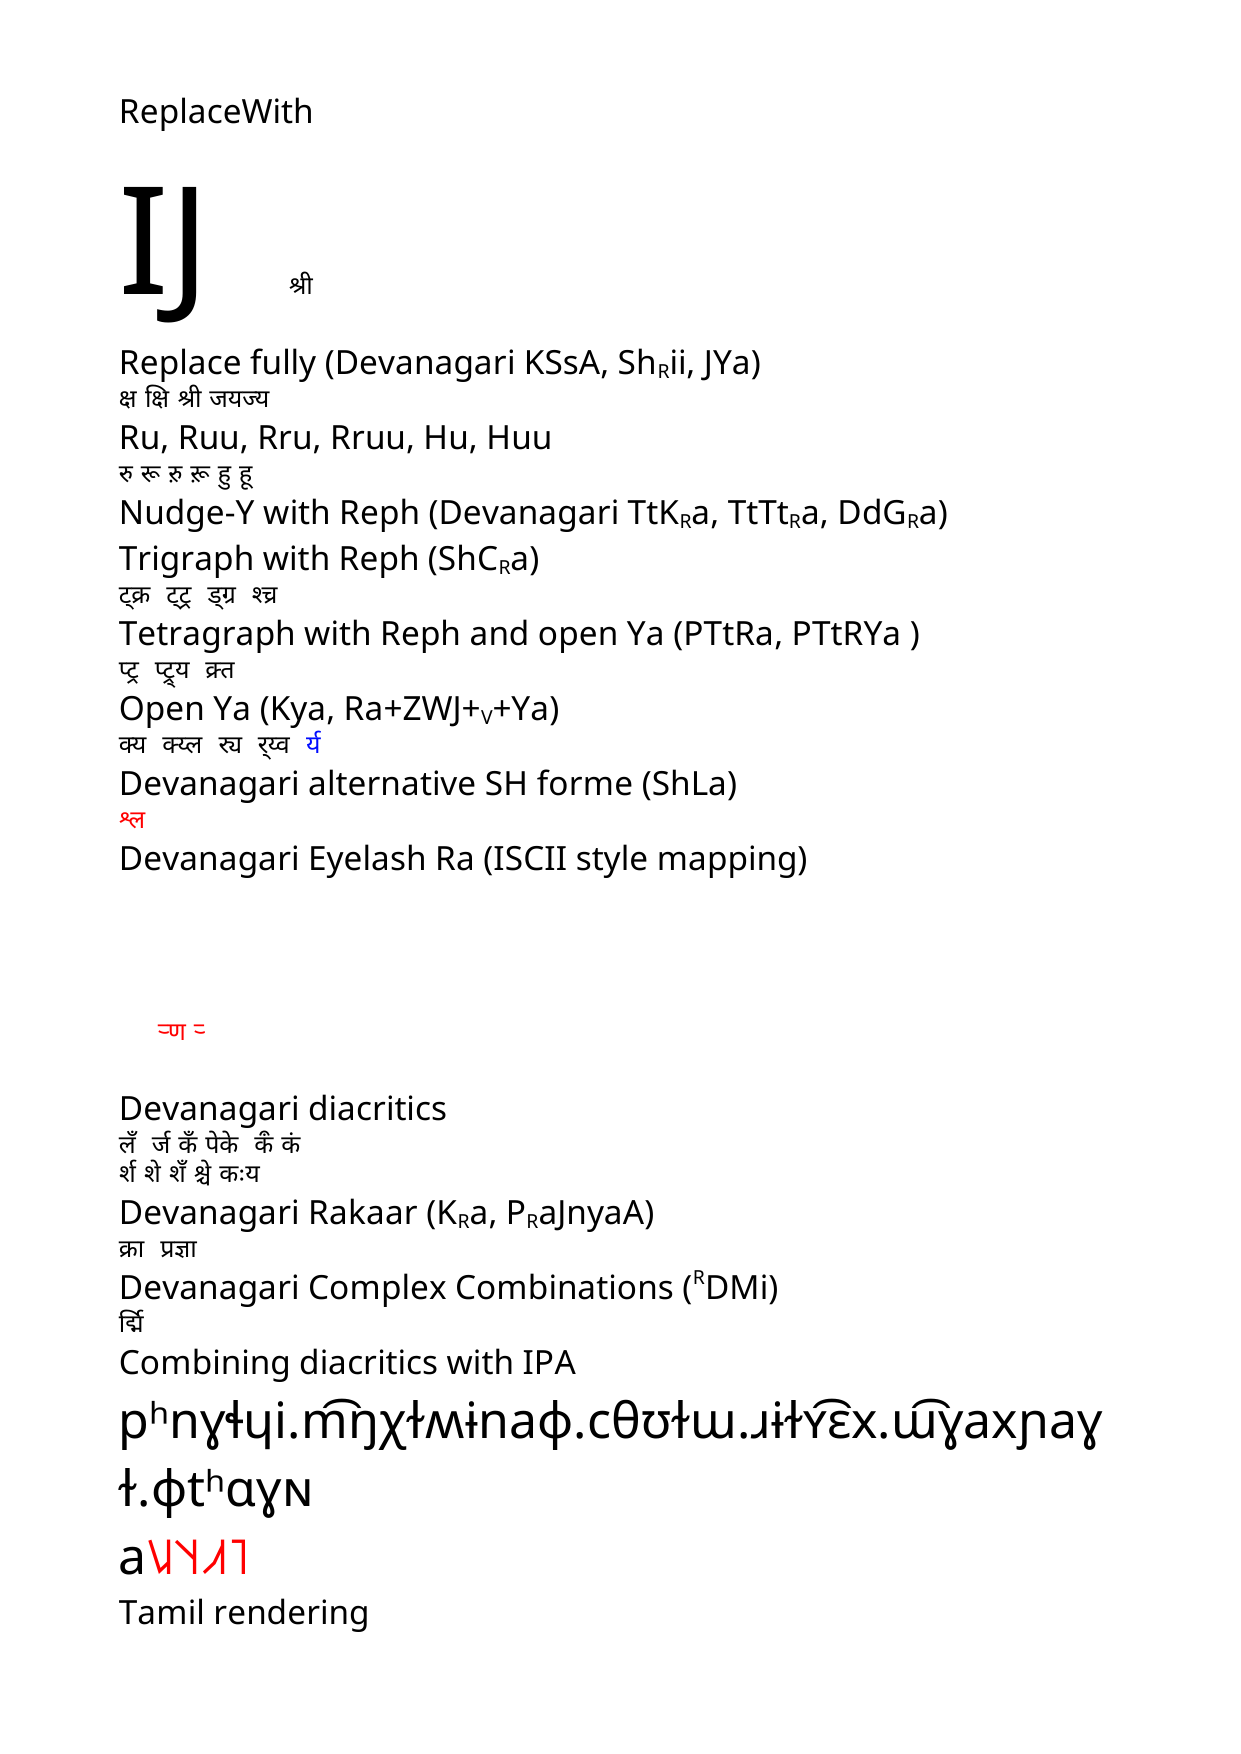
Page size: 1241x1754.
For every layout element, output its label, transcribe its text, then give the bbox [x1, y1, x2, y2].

text Devanagari diacritics [119, 1084, 1121, 1131]
text र्द्मि [119, 1309, 1121, 1338]
text Ru, Ruu, Rru, Rruu, Hu, Huu [119, 413, 1121, 459]
text ट्क्र ट्ट्र ड्ग्र श्च्र [119, 580, 1121, 609]
text Open Ya (Kya, Ra+ZWJ+V+Ya) [119, 684, 1121, 730]
text रु रू ऱु ऱू हु हू [119, 459, 1121, 488]
text Devanagari Rakaar (KRa, PRaJnyaA) [119, 1188, 1121, 1234]
text Devanagari Eyelash Ra (ISCII style mapping) [119, 834, 1121, 880]
text Tetragraph with Reph and open Ya (PTtRa, PTtRYa ) [119, 609, 1121, 655]
text क्य क्य्ल र‍्य र‍्य्व र्य [119, 730, 1121, 759]
text Nudge-Y with Reph (Devanagari TtKRa, TtTtRa, DdGRa) [119, 488, 1121, 534]
text a˥˩˨˥˦˧˩˨˦˥ [119, 1521, 1121, 1589]
text र्श शे शँ श्चे कःय [119, 1159, 1121, 1188]
text Ĳ श्री [119, 133, 1121, 338]
text Combining diacritics with IPA [119, 1338, 1121, 1384]
text pʰnɣɬɥi.m͡ŋχɫʍɨnaɸ.cθʊɫɯ.ɹɨɫʏ͡ɛx.ɯ͡ɣaxɲaɣɫ.ɸtʰɑɣɴ [119, 1384, 1121, 1521]
text क्रा प्रज्ञा [119, 1234, 1121, 1263]
text ReplaceWith [119, 87, 1121, 133]
text Tamil rendering [119, 1589, 1121, 1635]
text Devanagari alternative SH forme (ShLa) [119, 759, 1121, 805]
text Devanagari Complex Combinations (RDMi) [119, 1263, 1121, 1309]
text प्ट्र प्ट्र्य क्र्त [119, 655, 1121, 684]
text क्ष क्षि श्री जयज्य [119, 384, 1121, 413]
text श्ल [119, 805, 1121, 834]
text ऱ्ण र्‍ [119, 880, 1121, 1084]
text Trigraph with Reph (ShCRa) [119, 534, 1121, 580]
text लँ र्ज कँ पेके कऀ कं [119, 1131, 1121, 1159]
text Replace fully (Devanagari KSsA, ShRii, JYa) [119, 338, 1121, 384]
